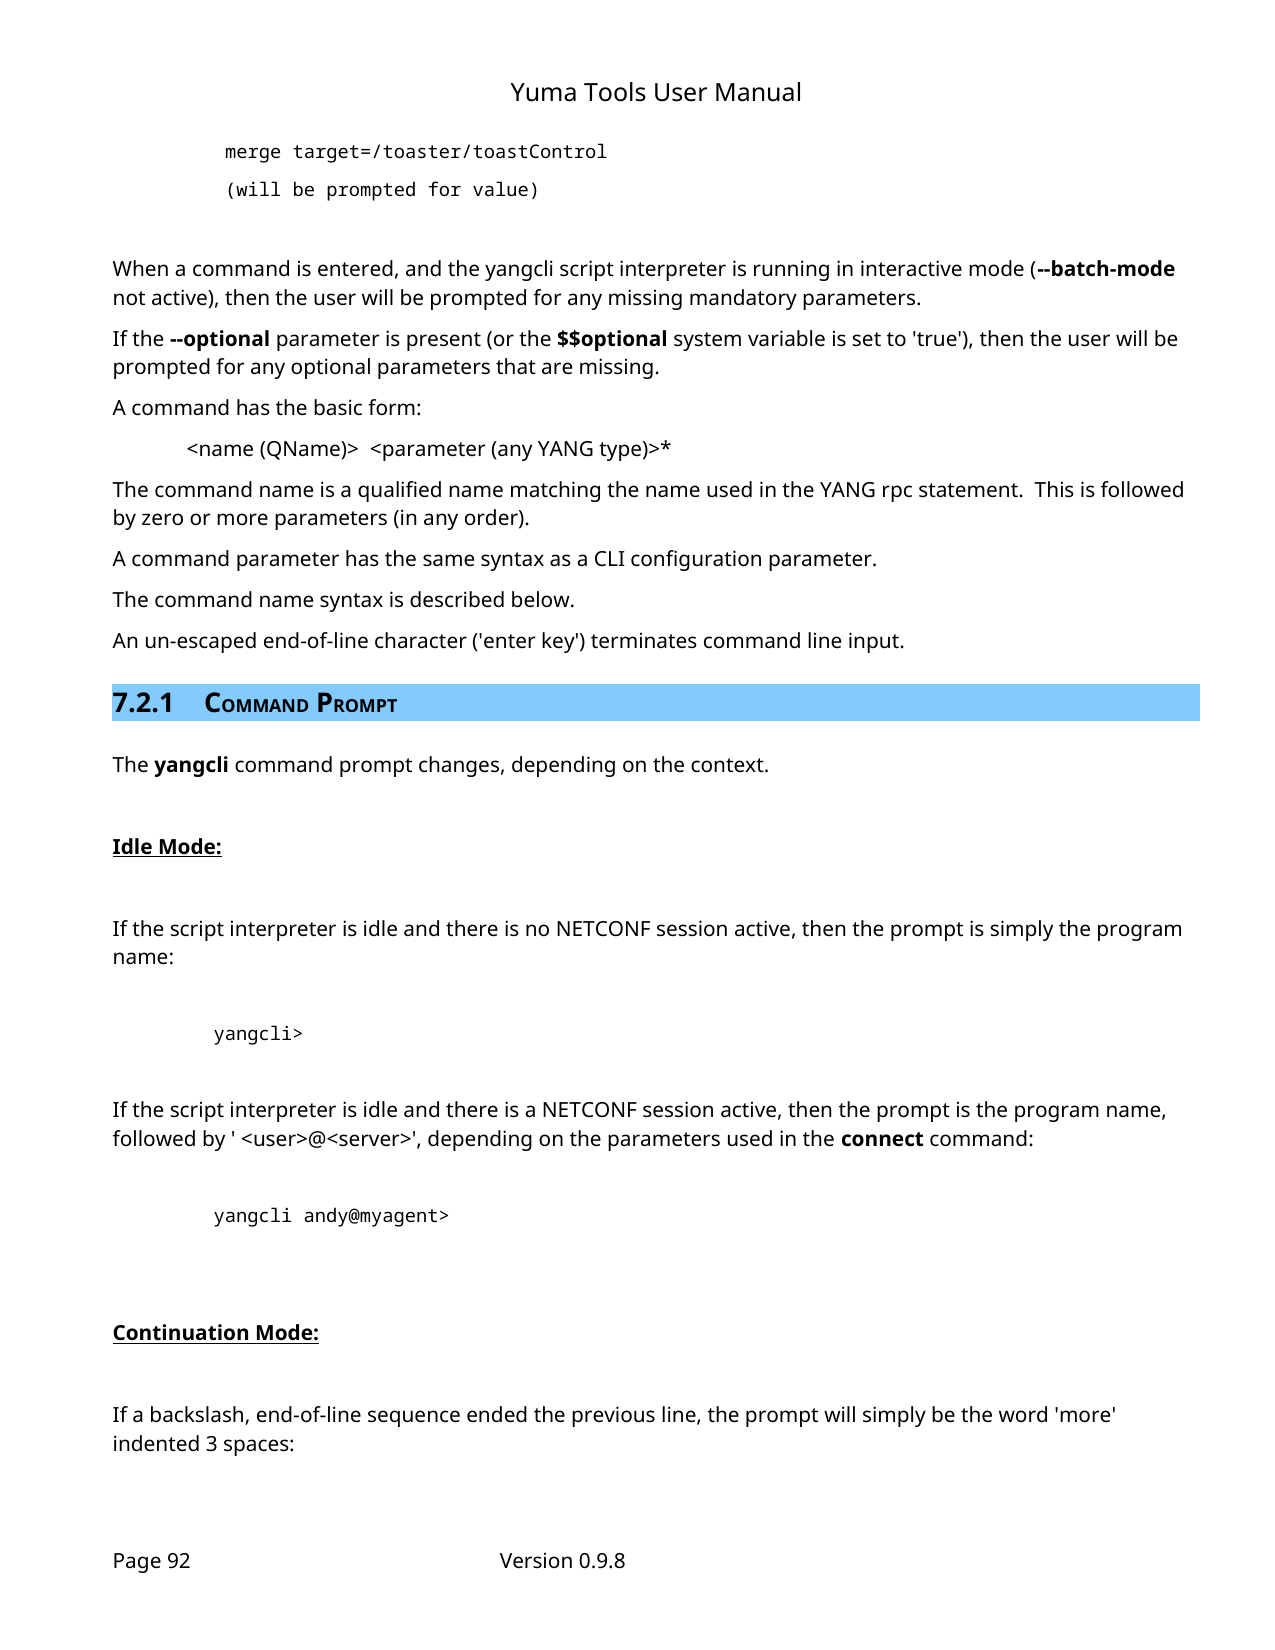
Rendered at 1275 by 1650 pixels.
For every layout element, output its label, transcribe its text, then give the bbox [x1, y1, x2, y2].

subtitle Command Prompt [112, 684, 1200, 721]
text A command has the basic form: [112, 393, 1200, 422]
text An un-escaped end-of-line character ('enter key') terminates command line input. [112, 626, 1200, 655]
text The command name is a qualified name matching the name used in the YANG rpc statement. This is followed by zero or more parameters (in any order). [112, 475, 1200, 532]
text If a backslash, end-of-line sequence ended the previous line, the prompt will simply be the word 'more' indented 3 spaces: [112, 1400, 1200, 1457]
text If the script interpreter is idle and there is no NETCONF session active, then the prompt is simply the program name: [112, 914, 1200, 971]
text <name (QName)> <parameter (any YANG type)>* [112, 434, 1200, 463]
text When a command is entered, and the yangcli script interpreter is running in interactive mode (--batch-mode not active), then the user will be prompted for any missing mandatory parameters. [112, 254, 1200, 311]
text If the script interpreter is idle and there is a NETCONF session active, then the prompt is the program name, followed by ' <user>@<server>', depending on the parameters used in the connect command: [112, 1096, 1200, 1152]
text The yangcli command prompt changes, depending on the context. [112, 750, 1200, 778]
list merge target=/toaster/toastControl [187, 138, 1200, 164]
text A command parameter has the same syntax as a CLI configuration parameter. [112, 544, 1200, 573]
text If the --optional parameter is present (or the $$optional system variable is set to 'true'), then the user will be prompted for any optional parameters that are missing. [112, 324, 1200, 381]
text Idle Mode: [112, 832, 1200, 860]
text Continuation Mode: [112, 1318, 1200, 1347]
text yangcli andy@myagent> [139, 1202, 1200, 1228]
text The command name syntax is described below. [112, 585, 1200, 614]
text yangcli> [139, 1021, 1200, 1046]
list (will be prompted for value) [187, 176, 1200, 202]
